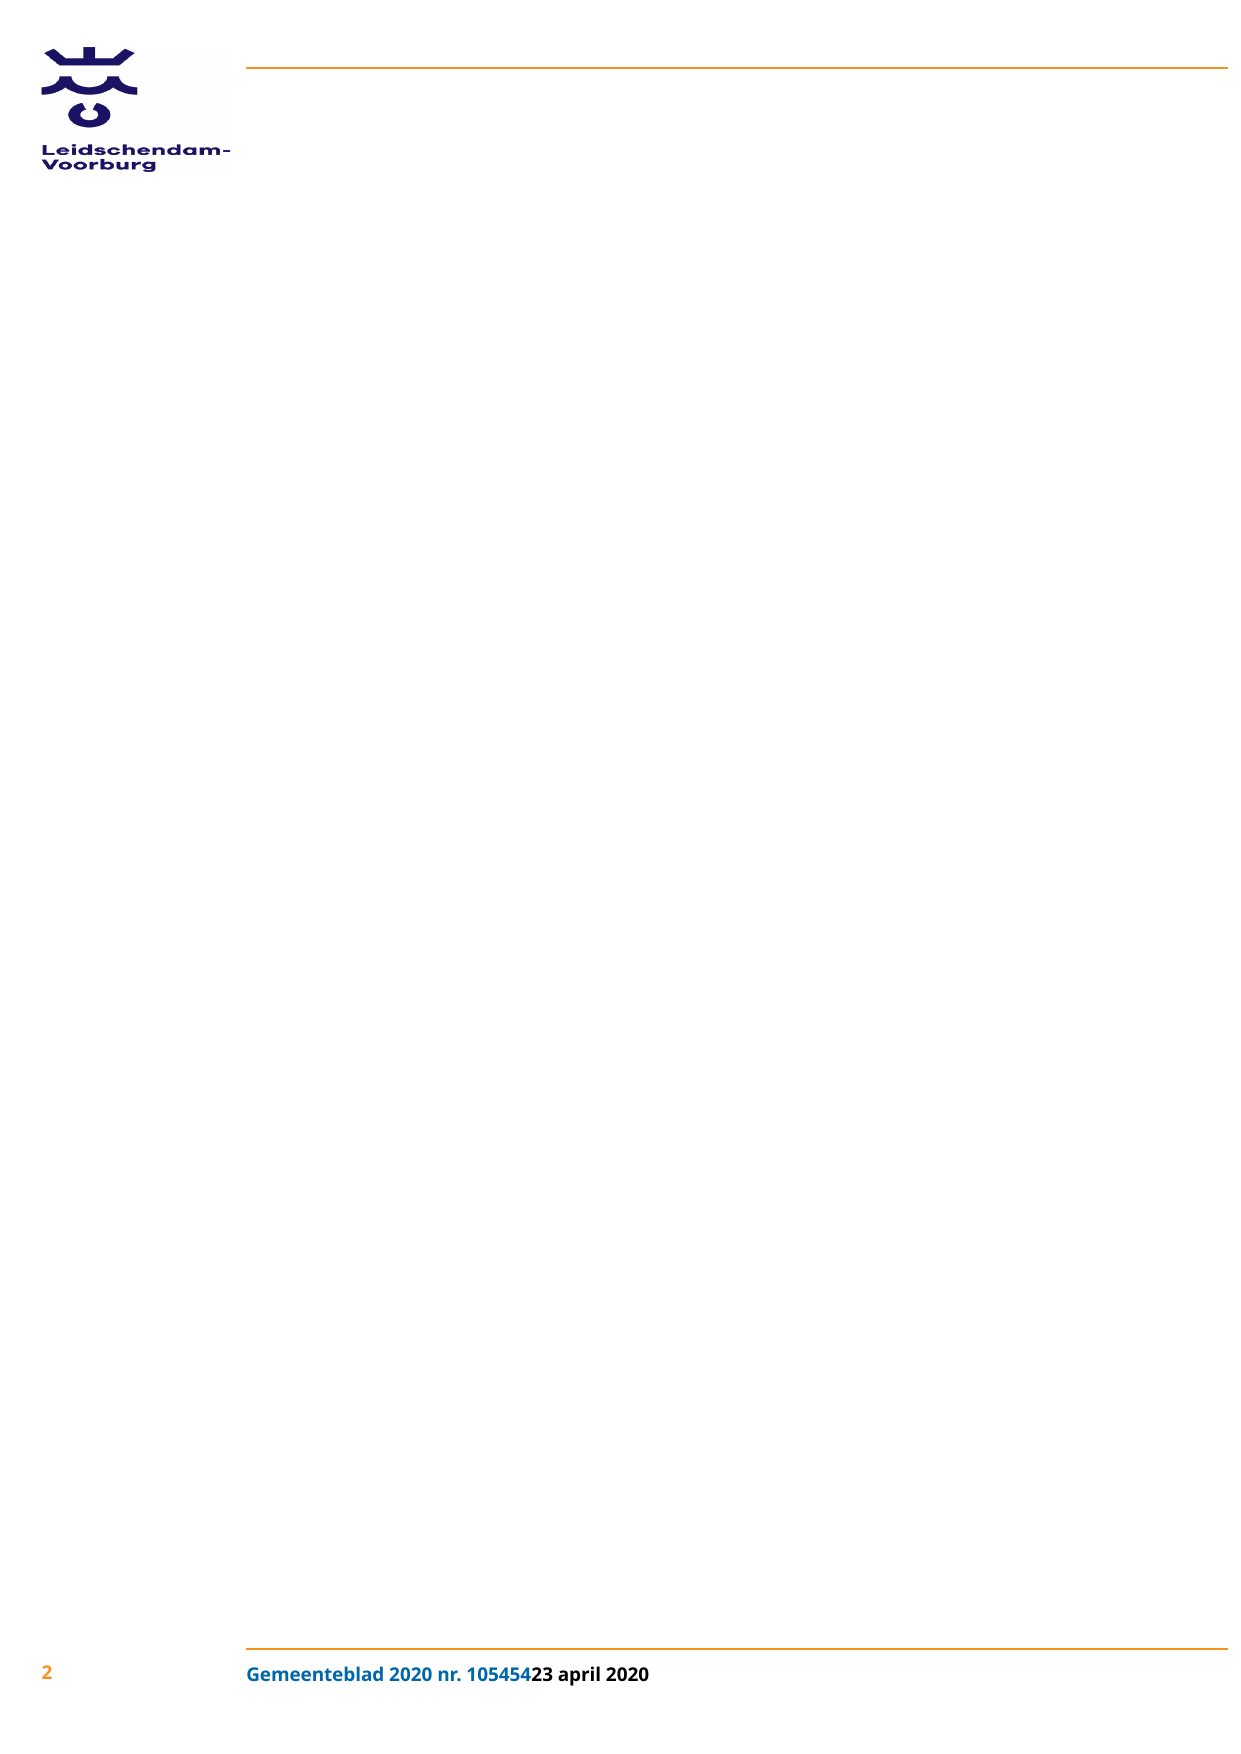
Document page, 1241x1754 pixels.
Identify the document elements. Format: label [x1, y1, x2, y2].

picture [41, 47, 231, 172]
